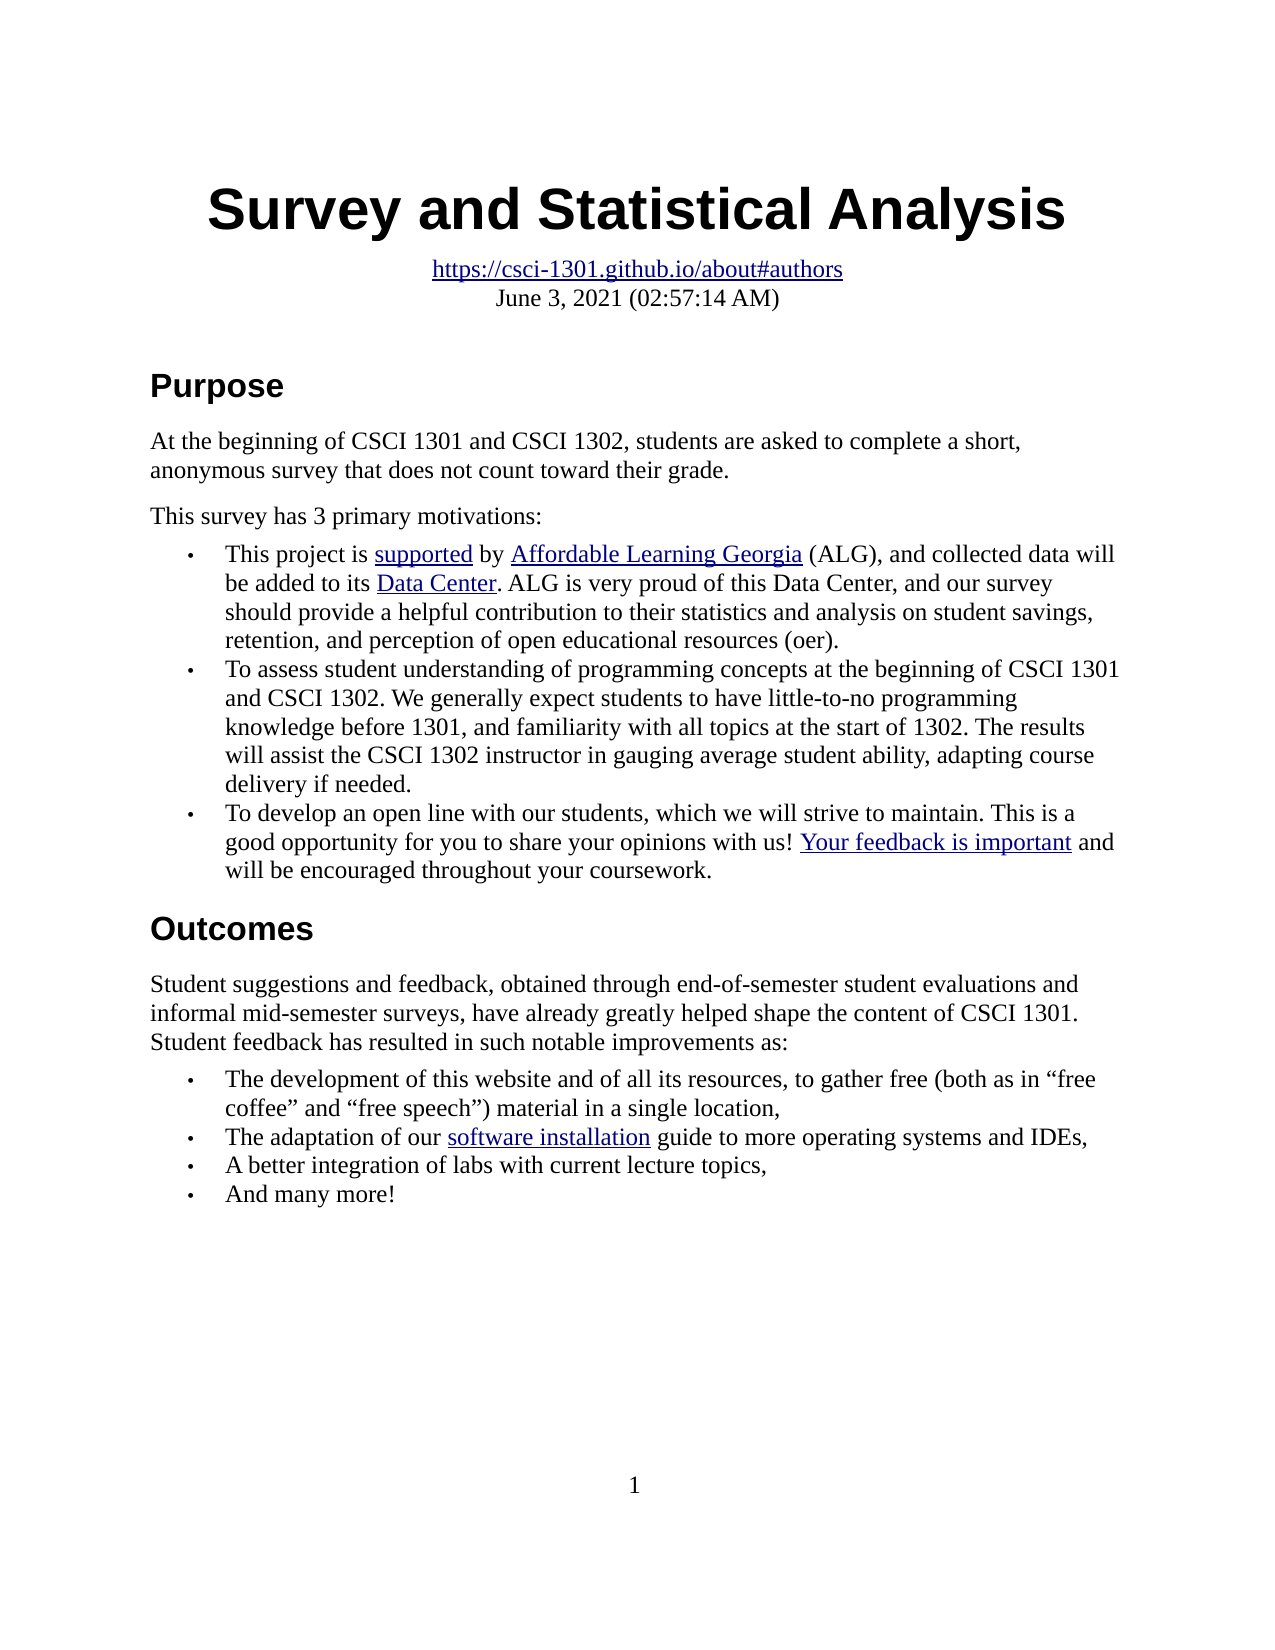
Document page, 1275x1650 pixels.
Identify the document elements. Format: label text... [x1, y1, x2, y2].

subtitle Purpose [150, 366, 1125, 404]
text Student suggestions and feedback, obtained through end-of-semester student evaluations and informal mid-semester surveys, have already greatly helped shape the content of CSCI 1301. Student feedback has resulted in such notable improvements as: [150, 969, 1125, 1055]
text https://csci-1301.github.io/about#authors [150, 254, 1125, 283]
list And many more! [187, 1179, 1125, 1208]
text June 3, 2021 (02:57:14 AM) [150, 283, 1125, 312]
list A better integration of labs with current lecture topics, [187, 1151, 1125, 1179]
list To develop an open line with our students, which we will strive to maintain. This is a good opportunity for you to share your opinions with us! Your feedback is important and will be encouraged throughout your coursework. [187, 798, 1125, 884]
title Survey and Statistical Analysis [150, 175, 1125, 242]
subtitle Outcomes [150, 909, 1125, 948]
text At the beginning of CSCI 1301 and CSCI 1302, students are asked to complete a short, anonymous survey that does not count toward their grade. [150, 426, 1125, 483]
list This project is supported by Affordable Learning Georgia (ALG), and collected data will be added to its Data Center. ALG is very proud of this Data Center, and our survey should provide a helpful contribution to their statistics and analysis on student savings, retention, and perception of open educational resources (oer). [187, 539, 1125, 654]
list The development of this website and of all its resources, to gather free (both as in “free coffee” and “free speech”) material in a single location, [187, 1064, 1125, 1122]
list The adaptation of our software installation guide to more operating systems and IDEs, [187, 1122, 1125, 1151]
text This survey has 3 primary motivations: [150, 501, 1125, 530]
list To assess student understanding of programming concepts at the beginning of CSCI 1301 and CSCI 1302. We generally expect students to have little-to-no programming knowledge before 1301, and familiarity with all topics at the start of 1302. The results will assist the CSCI 1302 instructor in gauging average student ability, adapting course delivery if needed. [187, 654, 1125, 798]
